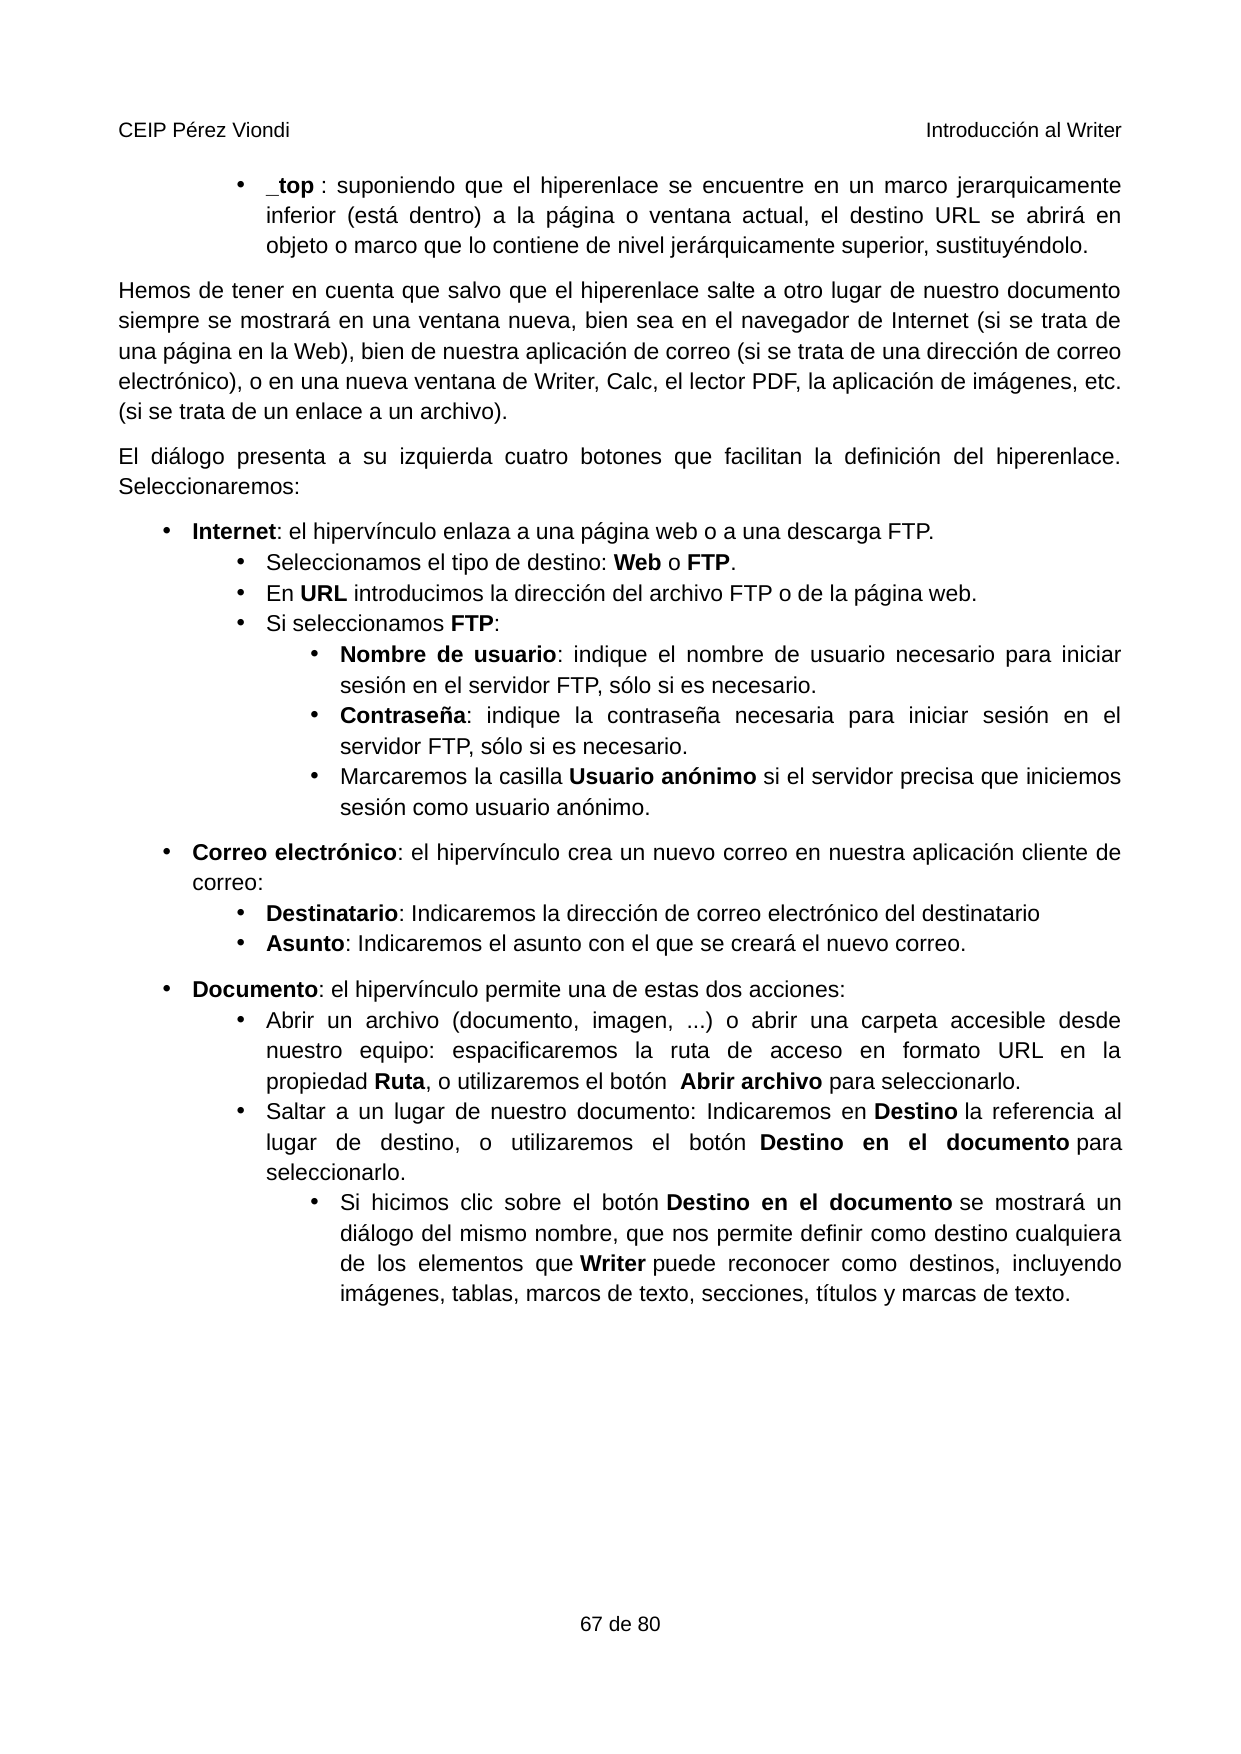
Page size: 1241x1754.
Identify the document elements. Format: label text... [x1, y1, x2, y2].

list Abrir un archivo (documento, imagen, ...) o abrir una carpeta accesible desde nuestro equipo: espacificaremos la ruta de acceso en formato URL en la propiedad Ruta, o utilizaremos el botón Abrir archivo para seleccionarlo. [236, 1007, 1122, 1094]
list Contraseña: indique la contraseña necesaria para iniciar sesión en el servidor FTP, sólo si es necesario. [310, 702, 1122, 759]
list Asunto: Indicaremos el asunto con el que se creará el nuevo correo. [236, 930, 1122, 957]
list Seleccionamos el tipo de destino: Web o FTP. [236, 549, 1122, 576]
list Saltar a un lugar de nuestro documento: Indicaremos en Destino la referencia al lugar de destino, o utilizaremos el botón Destino en el documento para seleccionarlo. [236, 1098, 1122, 1185]
list Destinatario: Indicaremos la dirección de correo electrónico del destinatario [236, 899, 1122, 926]
text Hemos de tener en cuenta que salvo que el hiperenlace salte a otro lugar de nuestro documento siempre se mostrará en una ventana nueva, bien sea en el navegador de Internet (si se trata de una página en la Web), bien de nuestra aplicación de correo (si se trata de una dirección de correo electrónico), o en una nueva ventana de Writer, Calc, el lector PDF, la aplicación de imágenes, etc. (si se trata de un enlace a un archivo). [118, 277, 1122, 424]
text El diálogo presenta a su izquierda cuatro botones que facilitan la definición del hiperenlace. Seleccionaremos: [118, 443, 1122, 499]
list Si seleccionamos FTP: [236, 610, 1122, 637]
list Nombre de usuario: indique el nombre de usuario necesario para iniciar sesión en el servidor FTP, sólo si es necesario. [310, 641, 1122, 698]
list Marcaremos la casilla Usuario anónimo si el servidor precisa que iniciemos sesión como usuario anónimo. [310, 763, 1122, 820]
list En URL introducimos la dirección del archivo FTP o de la página web. [236, 579, 1122, 606]
list Internet: el hipervínculo enlaza a una página web o a una descarga FTP. [162, 518, 1122, 545]
list Si hicimos clic sobre el botón Destino en el documento se mostrará un diálogo del mismo nombre, que nos permite definir como destino cualquiera de los elementos que Writer puede reconocer como destinos, incluyendo imágenes, tablas, marcos de texto, secciones, títulos y marcas de texto. [310, 1189, 1122, 1306]
list Correo electrónico: el hipervínculo crea un nuevo correo en nuestra aplicación cliente de correo: [162, 839, 1122, 896]
list _top : suponiendo que el hiperenlace se encuentre en un marco jerarquicamente inferior (está dentro) a la página o ventana actual, el destino URL se abrirá en objeto o marco que lo contiene de nivel jerárquicamente superior, sustituyéndolo. [236, 172, 1122, 259]
list Documento: el hipervínculo permite una de estas dos acciones: [162, 976, 1122, 1003]
